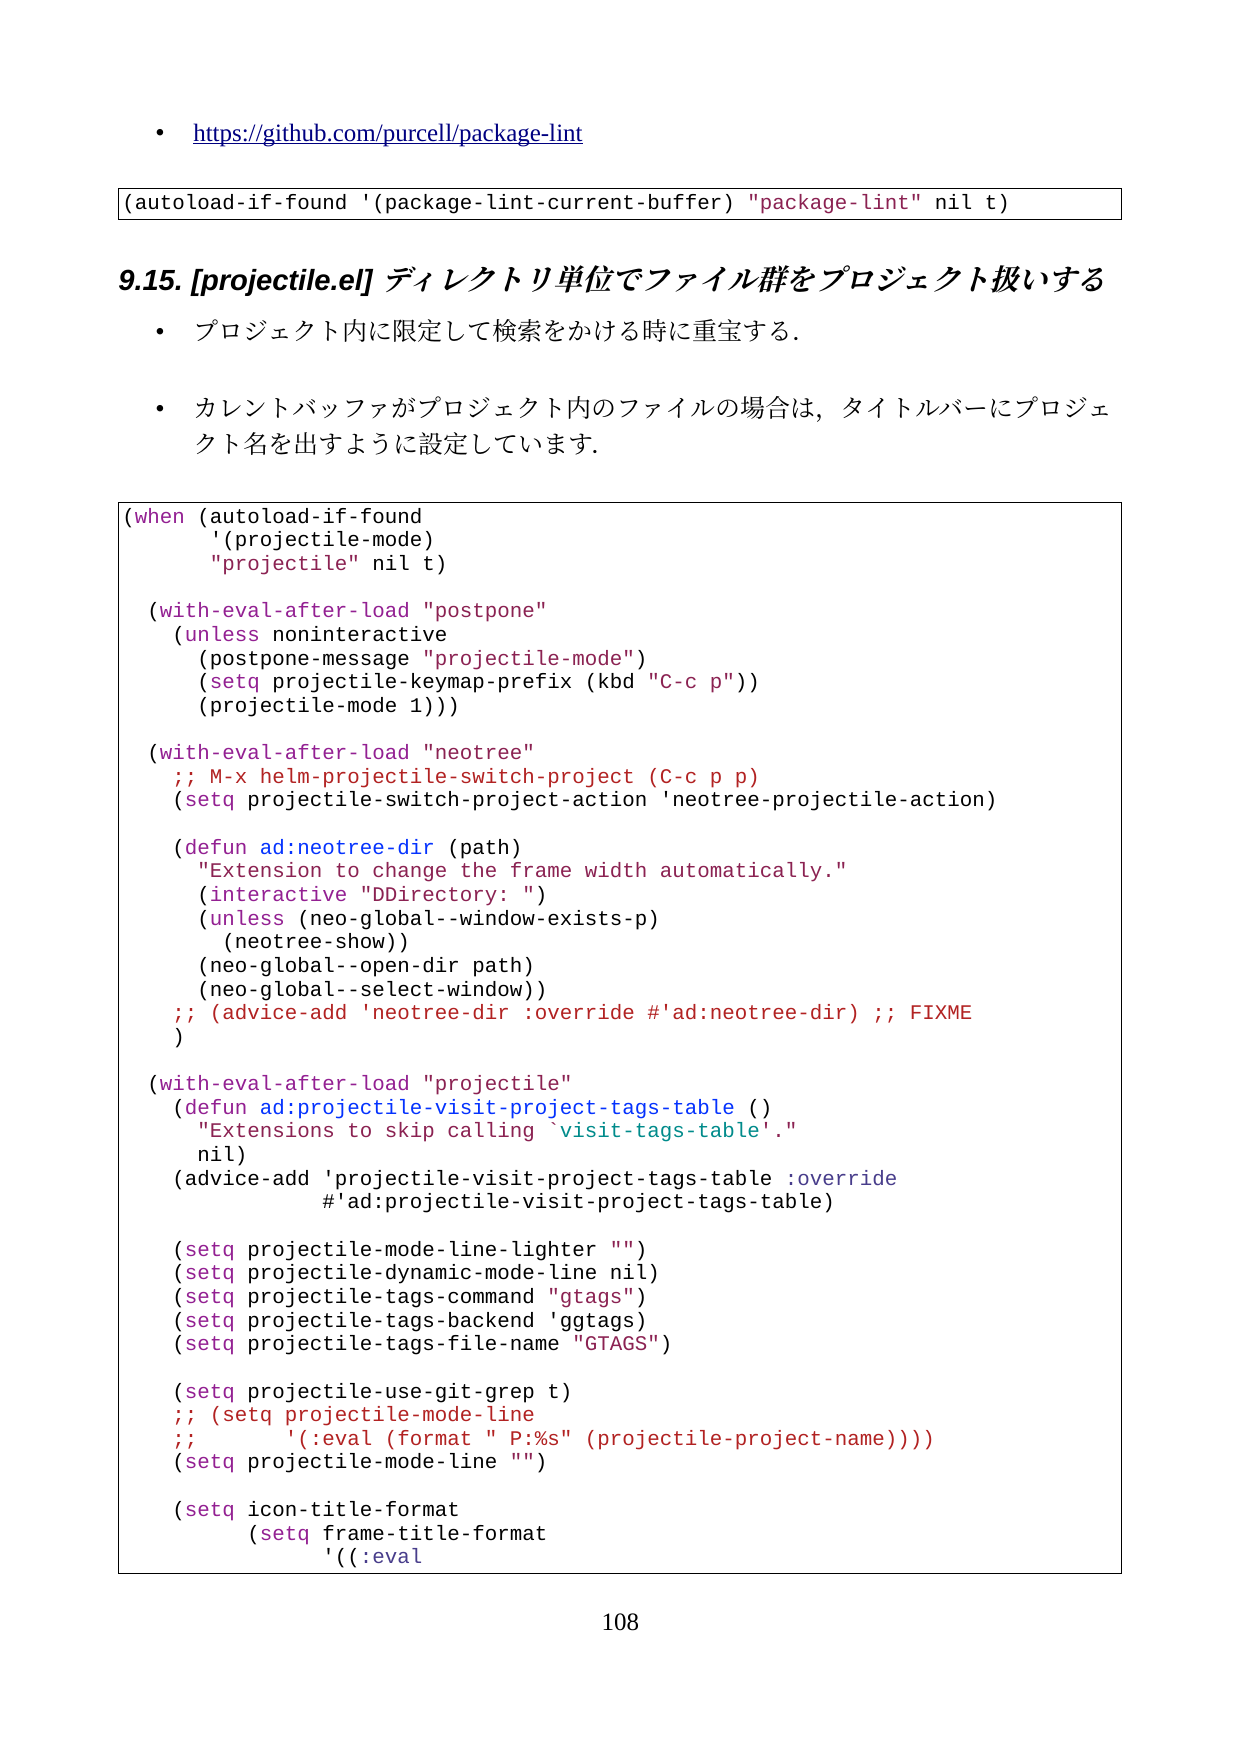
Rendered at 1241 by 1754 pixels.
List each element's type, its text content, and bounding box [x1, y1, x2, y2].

text (with-eval-after-load "postpone" [119, 596, 1121, 620]
list https://github.com/purcell/package-lint [156, 118, 1122, 176]
text (postpone-message "projectile-mode") [119, 644, 1121, 667]
text (advice-add 'projectile-visit-project-tags-table :override [119, 1164, 1121, 1187]
text (with-eval-after-load "neotree" [119, 738, 1121, 762]
text (autoload-if-found '(package-lint-current-buffer) "package-lint" nil t) [119, 189, 1121, 219]
text (defun ad:neotree-dir (path) [119, 833, 1121, 856]
text (setq projectile-switch-project-action 'neotree-projectile-action) [119, 786, 1121, 809]
text '(projectile-mode) [119, 525, 1121, 549]
text (neotree-show)) [119, 927, 1121, 951]
text (setq projectile-keymap-prefix (kbd "C-c p")) [119, 667, 1121, 691]
text #'ad:projectile-visit-project-tags-table) [119, 1187, 1121, 1211]
text ) [119, 1022, 1121, 1046]
text (interactive "DDirectory: ") [119, 880, 1121, 904]
text nil) [119, 1140, 1121, 1164]
text (neo-global--open-dir path) [119, 951, 1121, 975]
text "Extension to change the frame width automatically." [119, 856, 1121, 880]
text (defun ad:projectile-visit-project-tags-table () [119, 1093, 1121, 1117]
text (unless noninteractive [119, 620, 1121, 644]
text (unless (neo-global--window-exists-p) [119, 904, 1121, 927]
text (setq projectile-use-git-grep t) [119, 1377, 1121, 1400]
text (setq projectile-tags-backend 'ggtags) [119, 1306, 1121, 1329]
list カレントバッファがプロジェクト内のファイルの場合は，タイトルバーにプロジェクト名を出すように設定しています． [156, 389, 1122, 489]
text (setq projectile-mode-line "") [119, 1448, 1121, 1471]
text (setq projectile-dynamic-mode-line nil) [119, 1258, 1121, 1282]
text (setq icon-title-format [119, 1495, 1121, 1518]
text (setq projectile-mode-line-lighter "") [119, 1235, 1121, 1258]
text (when (autoload-if-found [119, 503, 1121, 525]
text ;; (setq projectile-mode-line [119, 1400, 1121, 1424]
text (projectile-mode 1))) [119, 691, 1121, 714]
text ;; M-x helm-projectile-switch-project (C-c p p) [119, 762, 1121, 786]
text (neo-global--select-window)) [119, 975, 1121, 998]
text (setq projectile-tags-command "gtags") [119, 1282, 1121, 1306]
text ;; (advice-add 'neotree-dir :override #'ad:neotree-dir) ;; FIXME [119, 998, 1121, 1022]
list プロジェクト内に限定して検索をかける時に重宝する． [156, 311, 1122, 376]
text "projectile" nil t) [119, 549, 1121, 573]
text (setq frame-title-format [119, 1518, 1121, 1542]
text ;; '(:eval (format " P:%s" (projectile-project-name)))) [119, 1424, 1121, 1448]
text (setq projectile-tags-file-name "GTAGS") [119, 1329, 1121, 1353]
text '((:eval [119, 1542, 1121, 1573]
text "Extensions to skip calling `visit-tags-table'." [119, 1117, 1121, 1140]
subtitle [projectile.el] ディレクトリ単位でファイル群をプロジェクト扱いする [118, 257, 1122, 299]
text (with-eval-after-load "projectile" [119, 1069, 1121, 1093]
